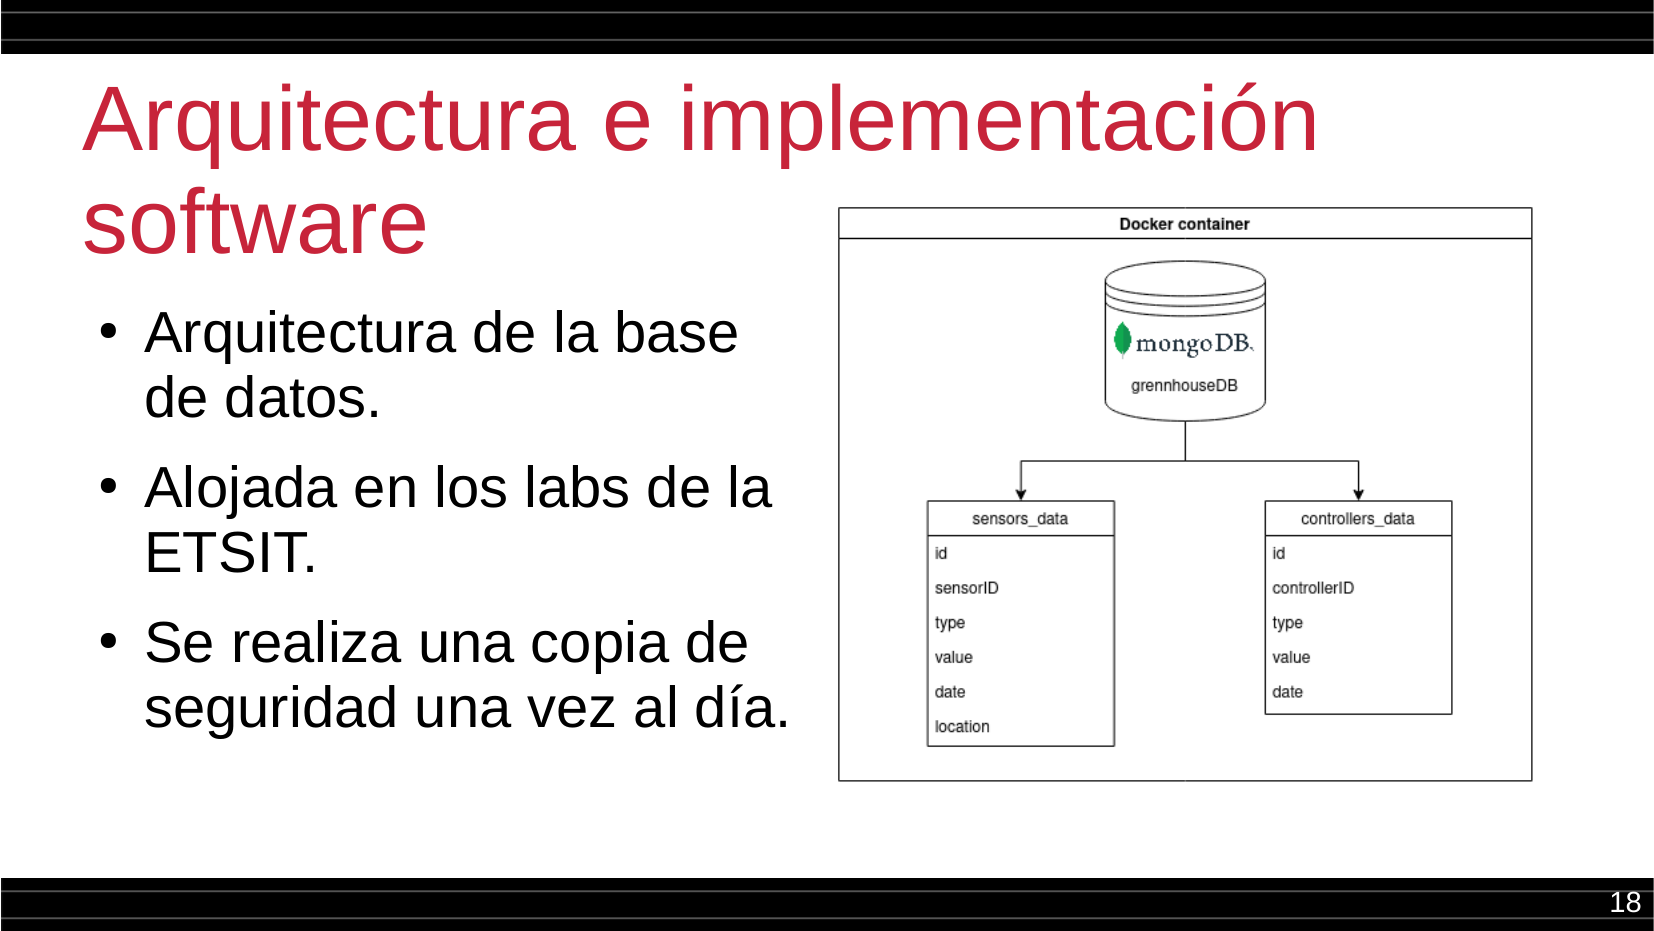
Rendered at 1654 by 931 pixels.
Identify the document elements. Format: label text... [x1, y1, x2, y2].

picture [825, 194, 1546, 796]
title Arquitectura e implementación software [82, 67, 1571, 273]
picture [1, 0, 1654, 54]
picture [1, 878, 1654, 931]
list Arquitectura de la base de datos. Alojada en los labs de la ETSIT. Se realiza una copia de seguridad una vez al día. [82, 300, 809, 786]
